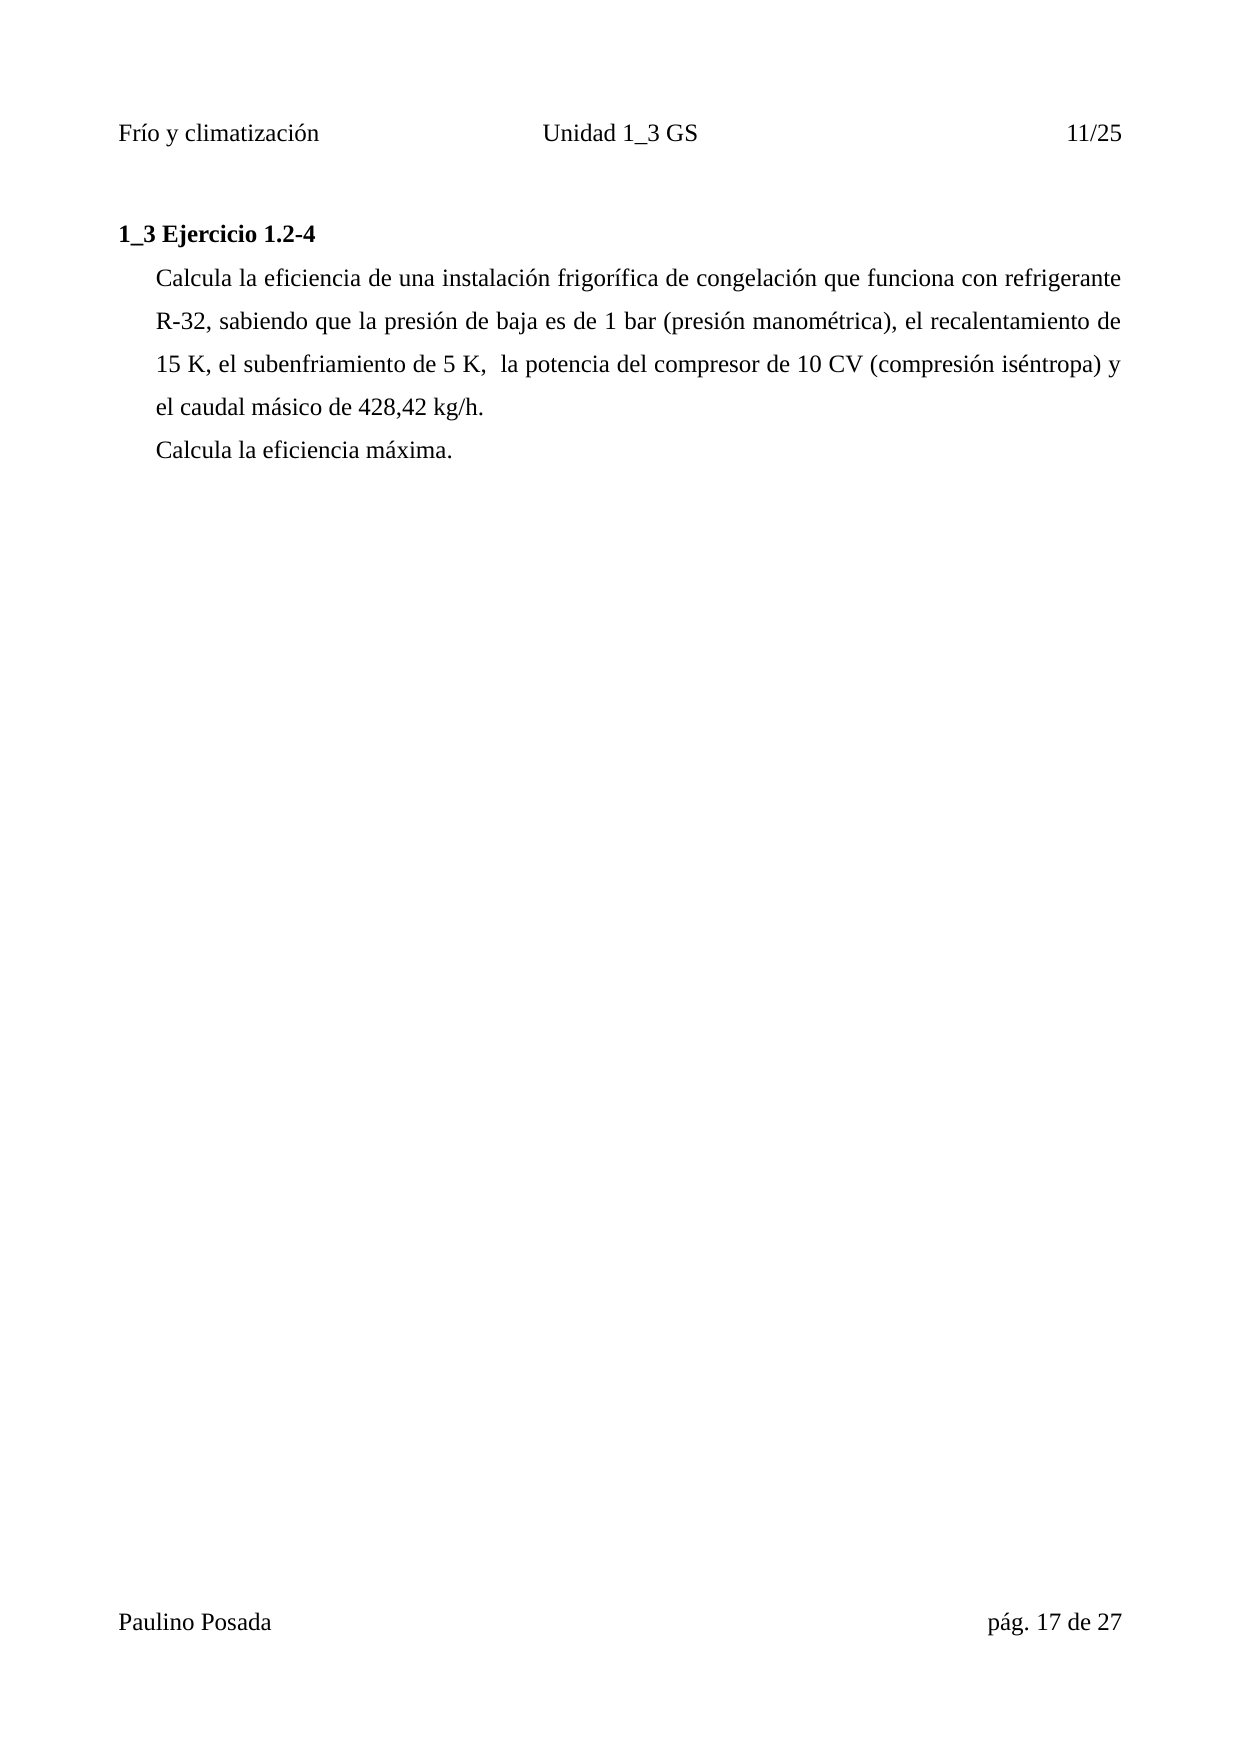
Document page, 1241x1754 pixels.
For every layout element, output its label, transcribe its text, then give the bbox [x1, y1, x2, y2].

text 1_3 Ejercicio 1.2-4 [118, 219, 1122, 248]
text Calcula la eficiencia máxima. [156, 435, 1122, 464]
text Calcula la eficiencia de una instalación frigorífica de congelación que funciona con refrigerante R-32, sabiendo que la presión de baja es de 1 bar (presión manométrica), el recalentamiento de 15 K, el subenfriamiento de 5 K, la potencia del compresor de 10 CV (compresión iséntropa) y el caudal másico de 428,42 kg/h. [156, 263, 1122, 421]
